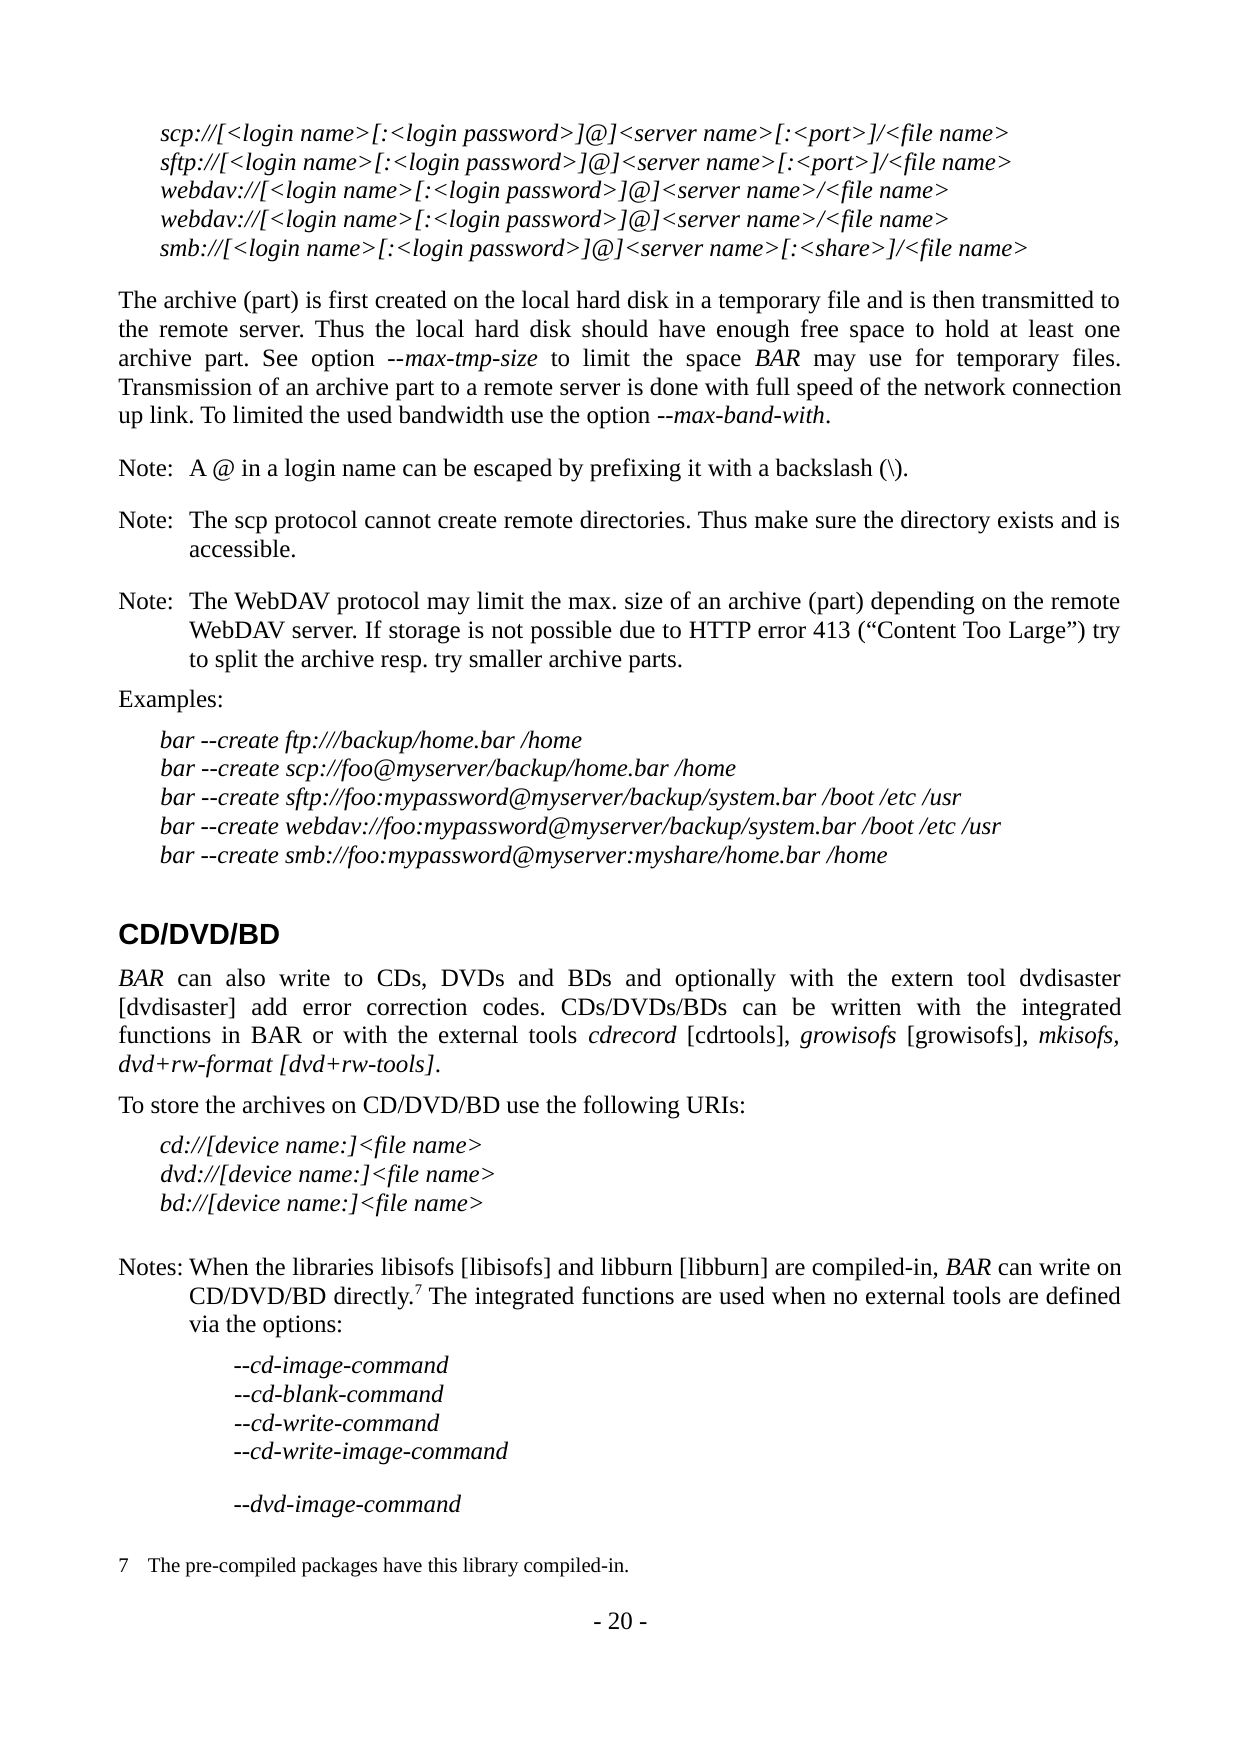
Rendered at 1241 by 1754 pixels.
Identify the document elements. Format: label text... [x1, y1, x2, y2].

text --cd-blank-command [160, 1379, 1122, 1408]
text bd://[device name:]<file name> [159, 1188, 1122, 1217]
text scp://[<login name>[:<login password>]@]<server name>[:<port>]/<file name> [160, 118, 1122, 147]
text Note: The WebDAV protocol may limit the max. size of an archive (part) depending on the remote WebDAV server. If storage is not possible due to HTTP error 413 (“Content Too Large”) try to split the archive resp. try smaller archive parts. [118, 586, 1122, 672]
text bar --create scp://foo@myserver/backup/home.bar /home [160, 753, 1122, 782]
text dvd://[device name:]<file name> [160, 1159, 1122, 1188]
text webdav://[<login name>[:<login password>]@]<server name>/<file name> [160, 204, 1122, 233]
text Note: A @ in a login name can be escaped by prefixing it with a backslash (\). [118, 453, 1122, 482]
text --cd-image-command [159, 1350, 1122, 1379]
text The archive (part) is first created on the local hard disk in a temporary file and is then transmitted to the remote server. Thus the local hard disk should have enough free space to hold at least one archive part. See option --max-tmp-size to limit the space BAR may use for temporary files. Transmission of an archive part to a remote server is done with full speed of the network connection up link. To limited the used bandwidth use the option --max-band-with. [118, 286, 1122, 429]
text To store the archives on CD/DVD/BD use the following URIs: [118, 1090, 1122, 1119]
text --cd-write-command [160, 1408, 1122, 1436]
text bar --create sftp://foo:mypassword@myserver/backup/system.bar /boot /etc /usr [160, 782, 1122, 811]
text The pre-compiled packages have this library compiled-in. [118, 1553, 1122, 1577]
text Note: The scp protocol cannot create remote directories. Thus make sure the directory exists and is accessible. [118, 505, 1122, 563]
text BAR can also write to CDs, DVDs and BDs and optionally with the extern tool dvdisaster [dvdisaster] add error correction codes. CDs/DVDs/BDs can be written with the integrated functions in BAR or with the external tools cdrecord [cdrtools], growisofs [growisofs], mkisofs, dvd+rw-format [dvd+rw-tools]. [118, 963, 1122, 1078]
text --cd-write-image-command [159, 1436, 1122, 1465]
text webdav://[<login name>[:<login password>]@]<server name>/<file name> [160, 176, 1122, 204]
text --dvd-image-command [159, 1489, 1122, 1517]
text bar --create webdav://foo:mypassword@myserver/backup/system.bar /boot /etc /usr bar --create smb://foo:mypassword@myserver:myshare/home.bar /home [159, 811, 1122, 868]
text smb://[<login name>[:<login password>]@]<server name>[:<share>]/<file name> [159, 233, 1122, 262]
text Notes: When the libraries libisofs [libisofs] and libburn [libburn] are compiled-in, BAR can write on CD/DVD/BD directly. The integrated functions are used when no external tools are defined via the options: [118, 1252, 1122, 1338]
text bar --create ftp:///backup/home.bar /home [159, 725, 1122, 753]
text cd://[device name:]<file name> [159, 1130, 1122, 1159]
text sftp://[<login name>[:<login password>]@]<server name>[:<port>]/<file name> [160, 147, 1122, 176]
text Examples: [118, 684, 1122, 713]
subtitle CD/DVD/BD [118, 917, 1122, 951]
